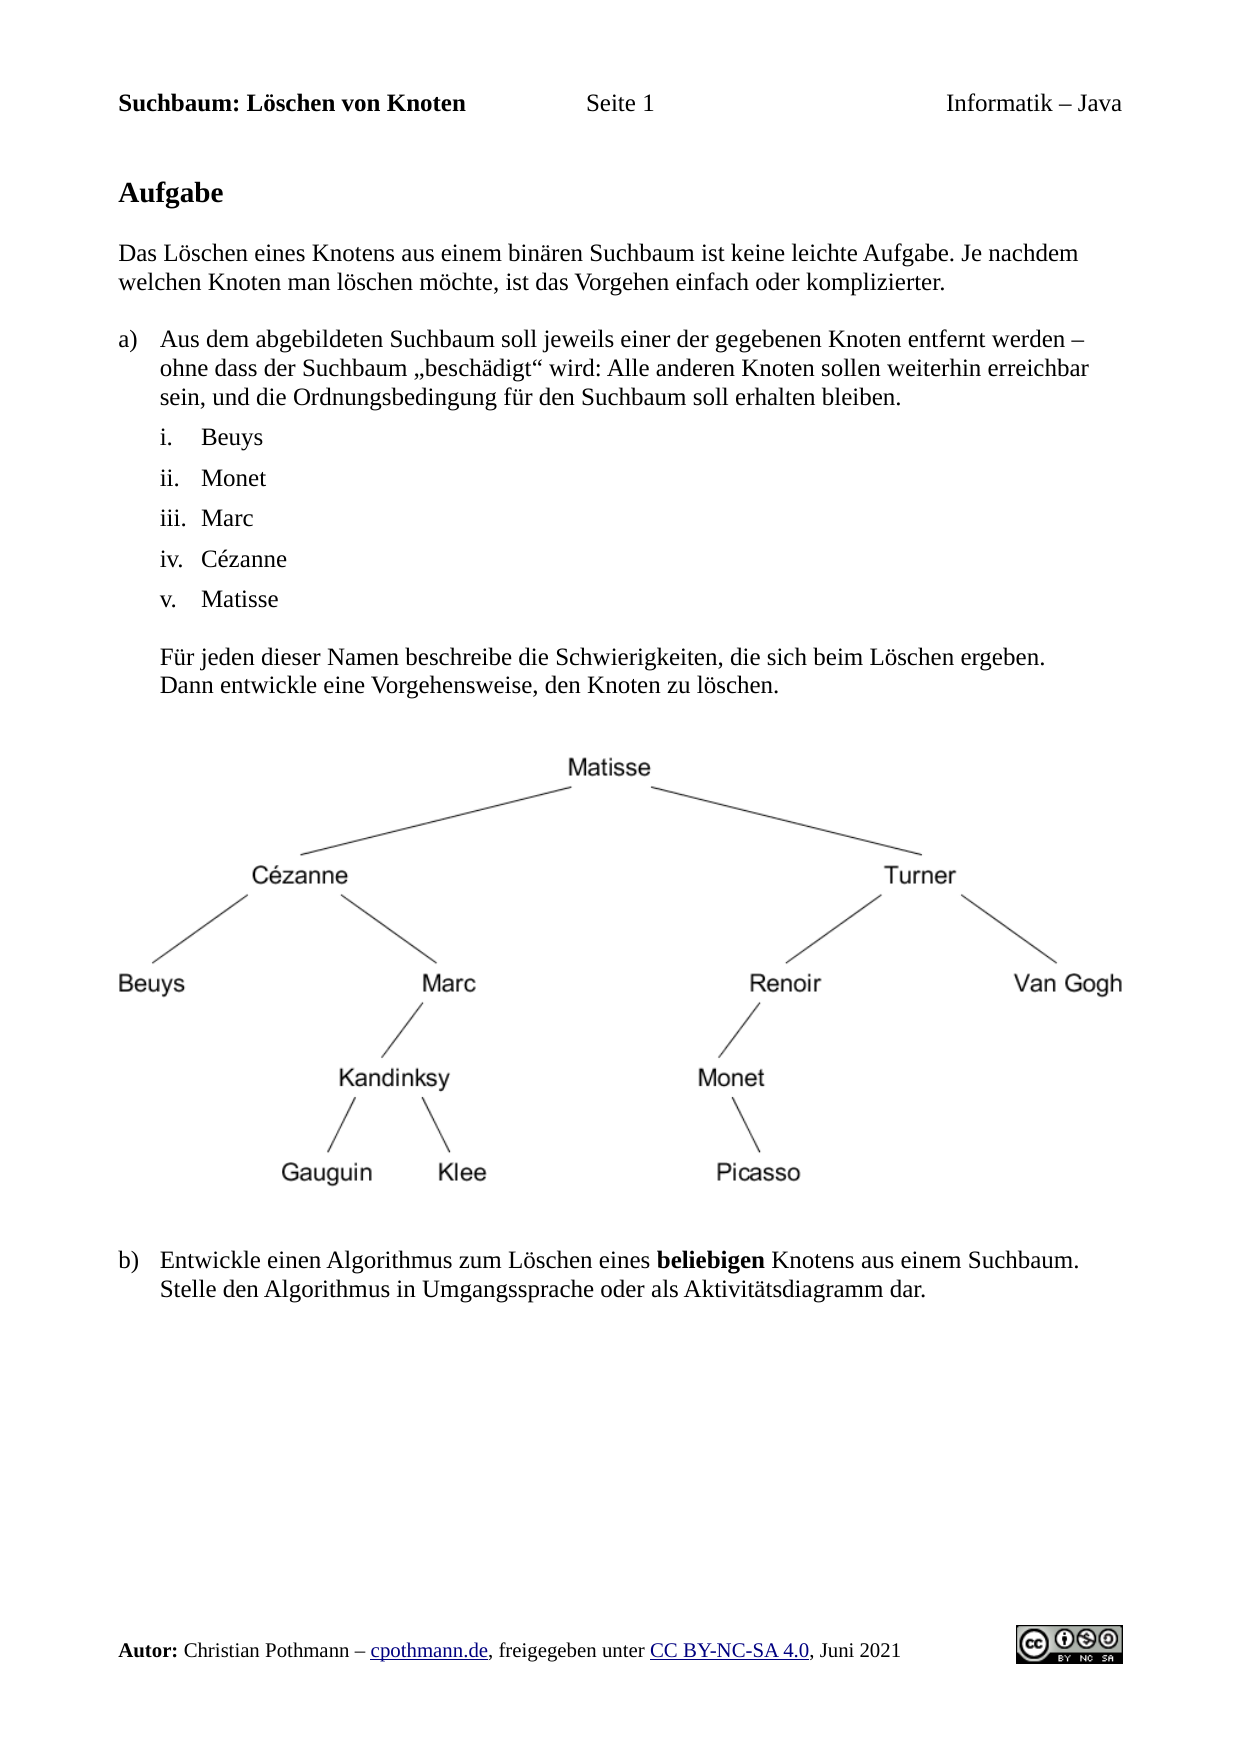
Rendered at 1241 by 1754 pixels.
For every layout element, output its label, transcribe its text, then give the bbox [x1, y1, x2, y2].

list Aus dem abgebildeten Suchbaum soll jeweils einer der gegebenen Knoten entfernt werden – ohne dass der Suchbaum „beschädigt“ wird: Alle anderen Knoten sollen weiterhin erreichbar sein, und die Ordnungsbedingung für den Suchbaum soll erhalten bleiben. [118, 324, 1122, 410]
list Monet [159, 463, 1122, 491]
text Das Löschen eines Knotens aus einem binären Suchbaum ist keine leichte Aufgabe. Je nachdem welchen Knoten man löschen möchte, ist das Vorgehen einfach oder komplizierter. [118, 238, 1122, 295]
picture [1016, 1625, 1123, 1664]
list Matisse [159, 584, 1122, 613]
list Für jeden dieser Namen beschreibe die Schwierigkeiten, die sich beim Löschen ergeben. Dann entwickle eine Vorgehensweise, den Knoten zu löschen. [118, 642, 1122, 699]
text Autor: Christian Pothmann – cpothmann.de, freigegeben unter CC BY-NC-SA 4.0, Juni 2021 [118, 1638, 1016, 1662]
text Aufgabe [118, 176, 1122, 209]
list Beuys [159, 422, 1122, 451]
list Entwickle einen Algorithmus zum Löschen eines beliebigen Knotens aus einem Suchbaum. Stelle den Algorithmus in Umgangssprache oder als Aktivitätsdiagramm dar. [118, 1245, 1122, 1302]
picture [118, 756, 1123, 1188]
list Marc [159, 503, 1122, 532]
list Cézanne [159, 544, 1122, 572]
